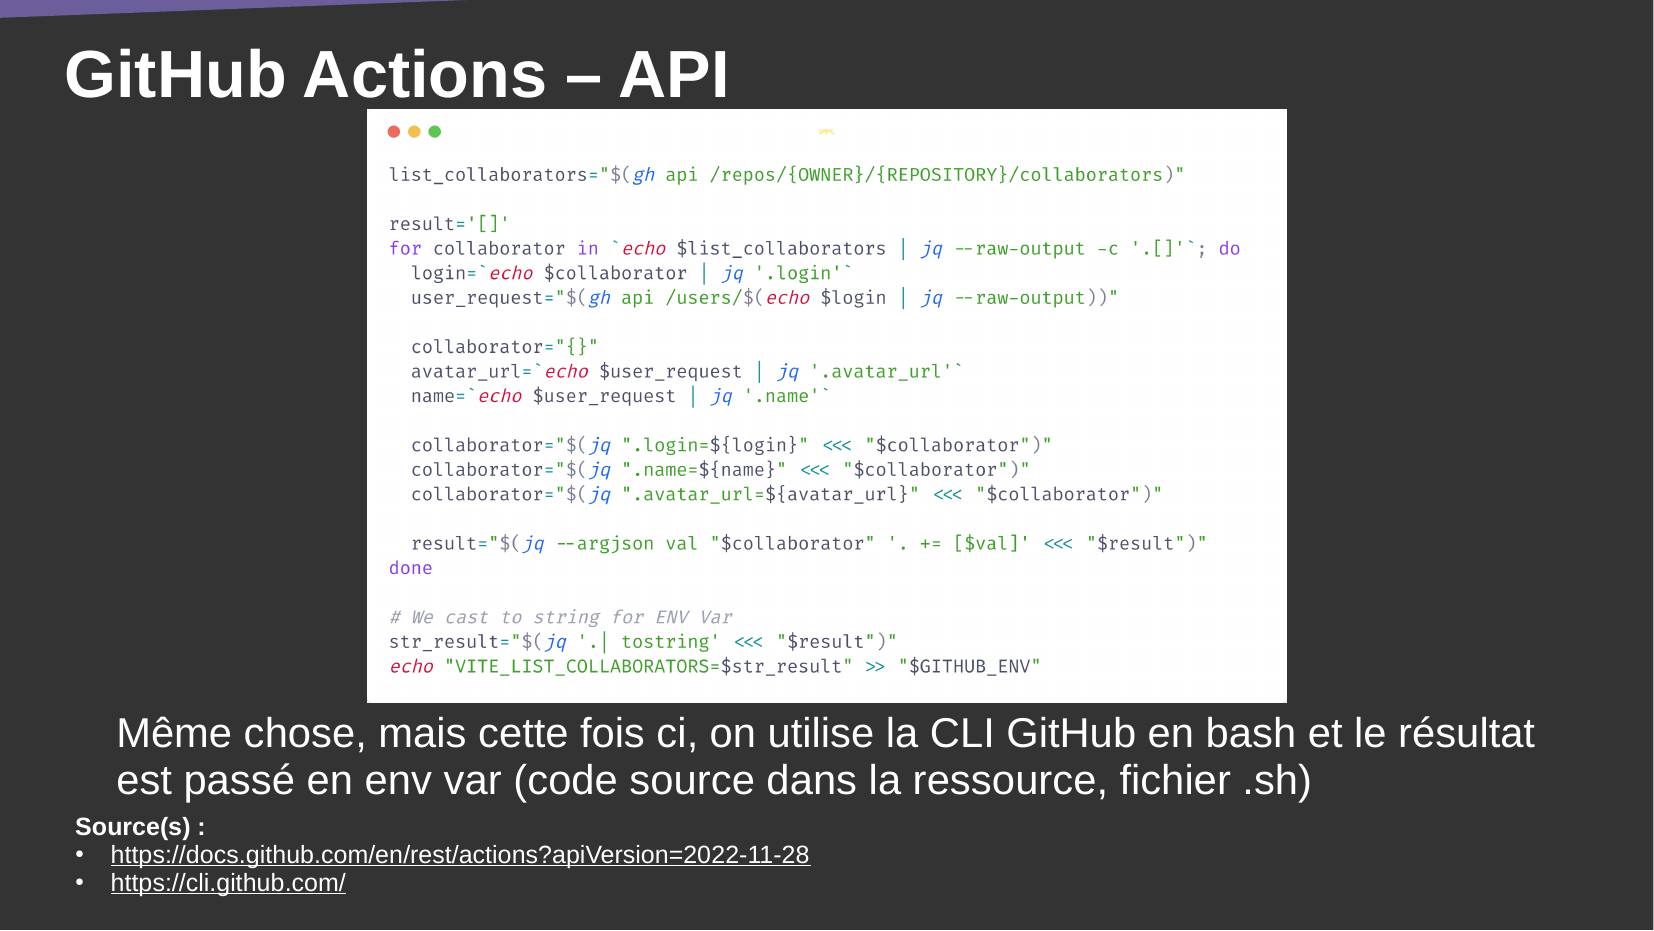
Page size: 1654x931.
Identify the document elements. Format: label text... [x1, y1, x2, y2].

text_box [0, 0, 468, 18]
picture [367, 109, 1287, 703]
text_box Source(s) : https://docs.github.com/en/rest/actions?apiVersion=2022-11-28 https://cli.github.com/ [60, 795, 1595, 905]
text_box Même chose, mais cette fois ci, on utilise la CLI GitHub en bash et le résultat est passé en env var (code source dans la ressource, fichier .sh) [101, 702, 1583, 811]
title GitHub Actions – API [64, 37, 1577, 119]
